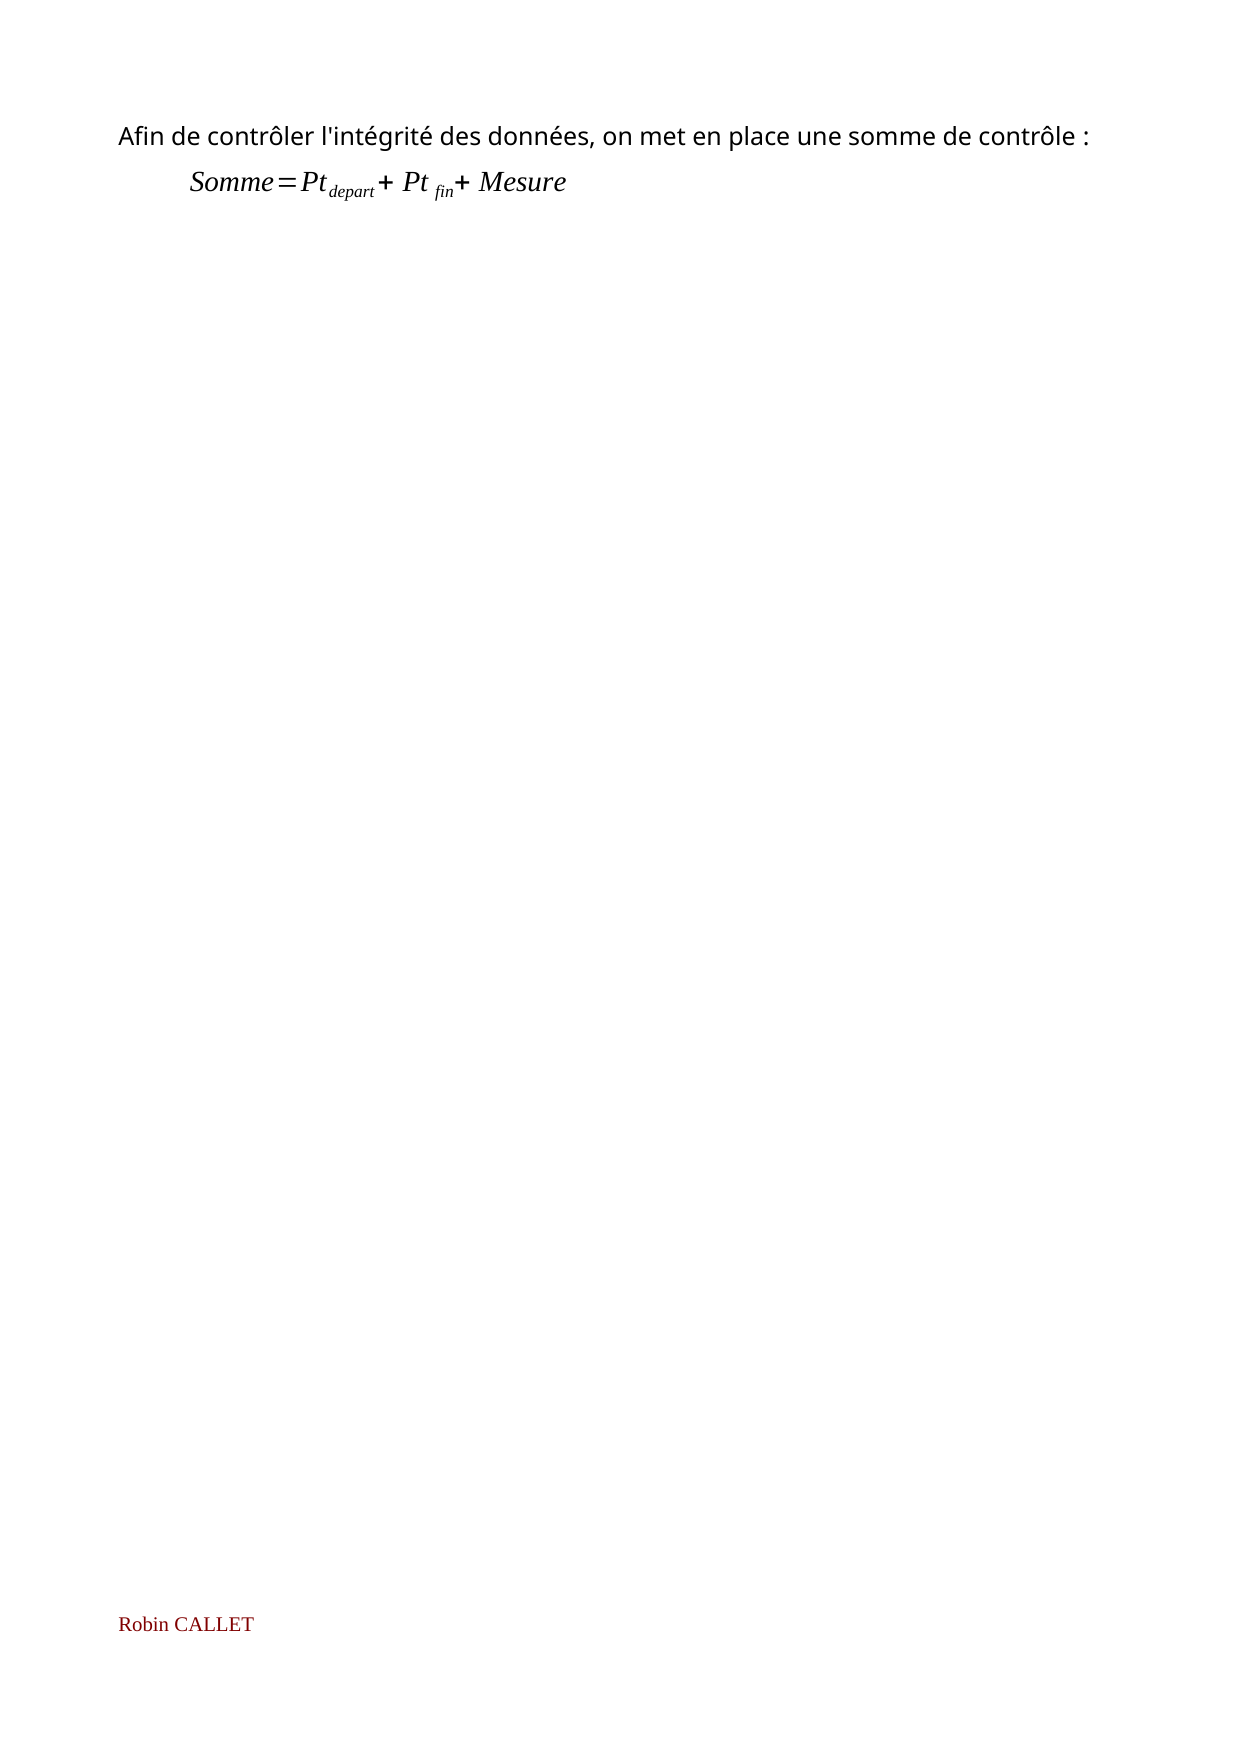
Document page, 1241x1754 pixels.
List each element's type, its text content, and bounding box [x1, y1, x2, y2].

list Afin de contrôler l'intégrité des données, on met en place une somme de contrôle : [118, 118, 1122, 152]
